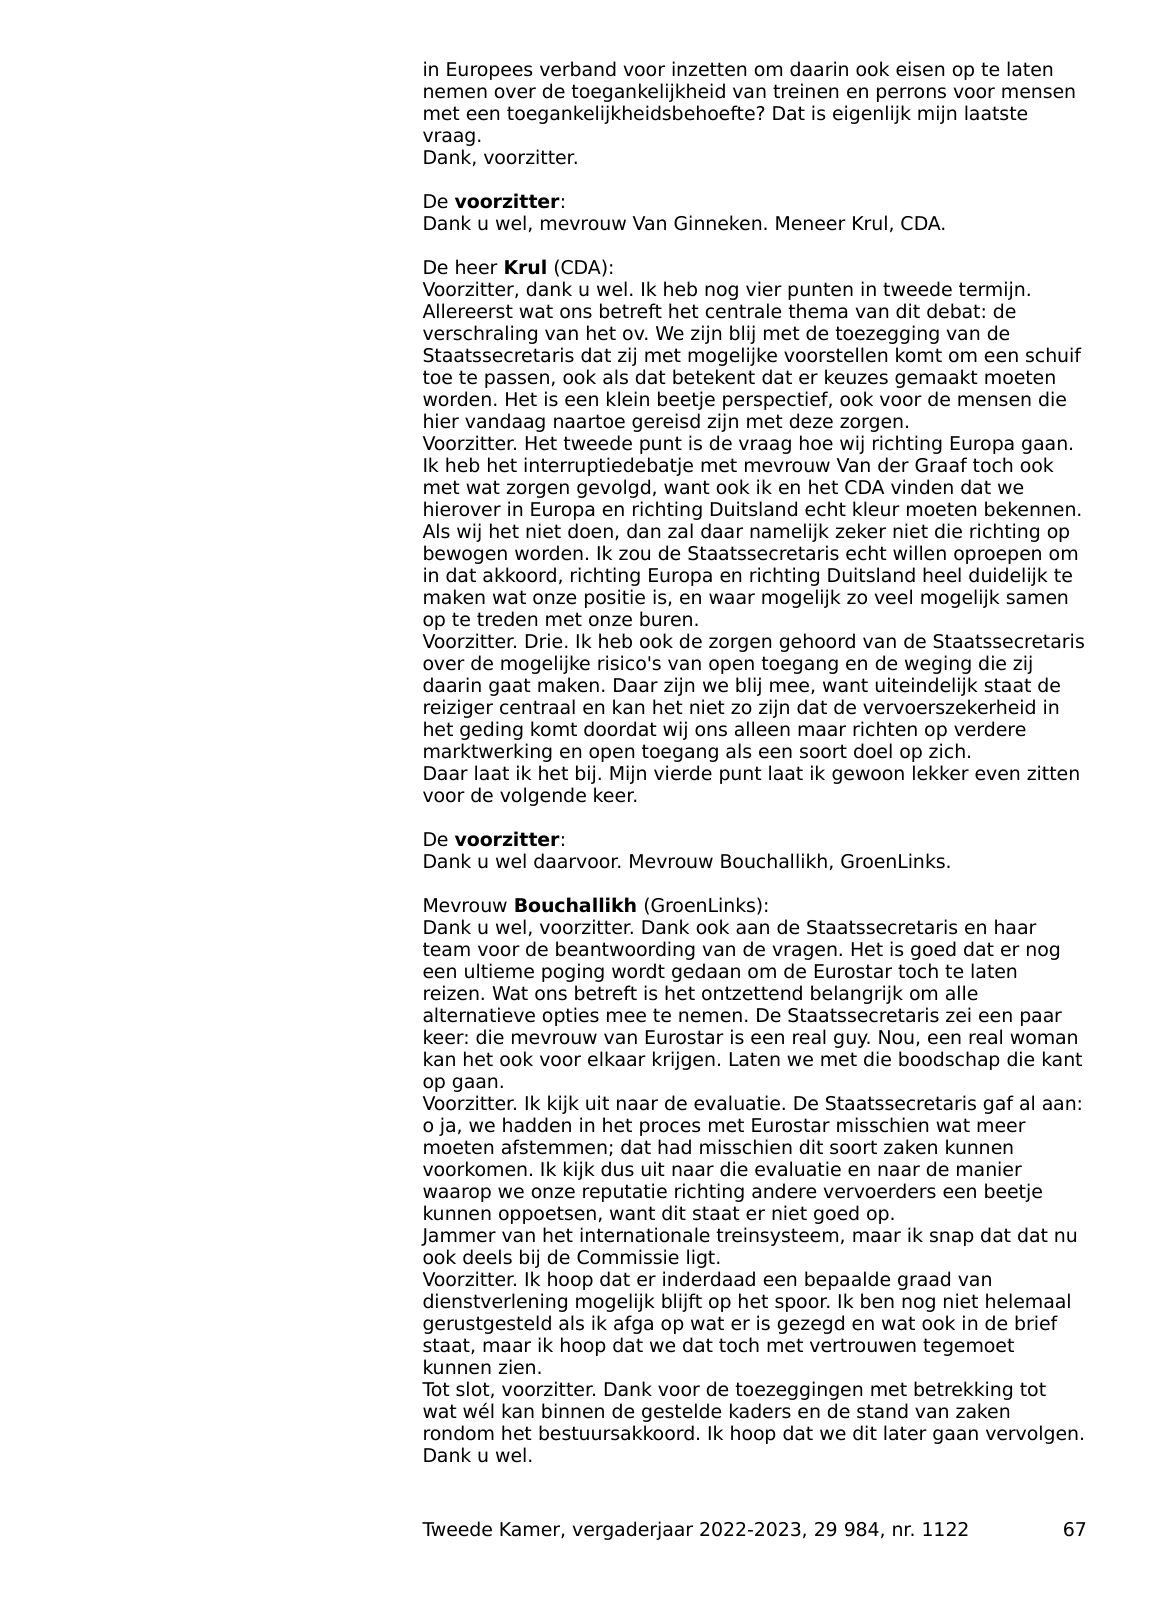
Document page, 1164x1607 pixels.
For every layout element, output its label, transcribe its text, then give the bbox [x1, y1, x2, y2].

text in Europees verband voor inzetten om daarin ook eisen op te laten nemen over de toegankelijkheid van treinen en perrons voor mensen met een toegankelijkheidsbehoefte? Dat is eigenlijk mijn laatste vraag. [422, 59, 1087, 147]
text Dank, voorzitter. [422, 147, 1087, 169]
text De heer Krul (CDA): [422, 257, 1087, 279]
text Dank u wel daarvoor. Mevrouw Bouchallikh, GroenLinks. [422, 851, 1087, 873]
text De voorzitter: [422, 829, 1087, 851]
text Daar laat ik het bij. Mijn vierde punt laat ik gewoon lekker even zitten voor de volgende keer. [422, 763, 1087, 807]
text Voorzitter. Het tweede punt is de vraag hoe wij richting Europa gaan. Ik heb het interruptiedebatje met mevrouw Van der Graaf toch ook met wat zorgen gevolgd, want ook ik en het CDA vinden dat we hierover in Europa en richting Duitsland echt kleur moeten bekennen. Als wij het niet doen, dan zal daar namelijk zeker niet die richting op bewogen worden. Ik zou de Staatssecretaris echt willen oproepen om in dat akkoord, richting Europa en richting Duitsland heel duidelijk te maken wat onze positie is, en waar mogelijk zo veel mogelijk samen op te treden met onze buren. [422, 433, 1087, 631]
text Jammer van het internationale treinsysteem, maar ik snap dat dat nu ook deels bij de Commissie ligt. [422, 1225, 1087, 1269]
text Mevrouw Bouchallikh (GroenLinks): [422, 895, 1087, 917]
text De voorzitter: [422, 191, 1087, 213]
text Voorzitter. Drie. Ik heb ook de zorgen gehoord van de Staatssecretaris over de mogelijke risico's van open toegang en de weging die zij daarin gaat maken. Daar zijn we blij mee, want uiteindelijk staat de reiziger centraal en kan het niet zo zijn dat de vervoerszekerheid in het geding komt doordat wij ons alleen maar richten op verdere marktwerking en open toegang als een soort doel op zich. [422, 631, 1087, 763]
text Voorzitter. Ik hoop dat er inderdaad een bepaalde graad van dienstverlening mogelijk blijft op het spoor. Ik ben nog niet helemaal gerustgesteld als ik afga op wat er is gezegd en wat ook in de brief staat, maar ik hoop dat we dat toch met vertrouwen tegemoet kunnen zien. [422, 1269, 1087, 1379]
text Voorzitter. Ik kijk uit naar de evaluatie. De Staatssecretaris gaf al aan: o ja, we hadden in het proces met Eurostar misschien wat meer moeten afstemmen; dat had misschien dit soort zaken kunnen voorkomen. Ik kijk dus uit naar die evaluatie en naar de manier waarop we onze reputatie richting andere vervoerders een beetje kunnen oppoetsen, want dit staat er niet goed op. [422, 1093, 1087, 1225]
text Tot slot, voorzitter. Dank voor de toezeggingen met betrekking tot wat wél kan binnen de gestelde kaders en de stand van zaken rondom het bestuursakkoord. Ik hoop dat we dit later gaan vervolgen. [422, 1379, 1087, 1444]
text Voorzitter, dank u wel. Ik heb nog vier punten in tweede termijn. Allereerst wat ons betreft het centrale thema van dit debat: de verschraling van het ov. We zijn blij met de toezegging van de Staatssecretaris dat zij met mogelijke voorstellen komt om een schuif toe te passen, ook als dat betekent dat er keuzes gemaakt moeten worden. Het is een klein beetje perspectief, ook voor de mensen die hier vandaag naartoe gereisd zijn met deze zorgen. [422, 279, 1087, 433]
text Dank u wel. [422, 1444, 1087, 1467]
text Dank u wel, voorzitter. Dank ook aan de Staatssecretaris en haar team voor de beantwoording van de vragen. Het is goed dat er nog een ultieme poging wordt gedaan om de Eurostar toch te laten reizen. Wat ons betreft is het ontzettend belangrijk om alle alternatieve opties mee te nemen. De Staatssecretaris zei een paar keer: die mevrouw van Eurostar is een real guy. Nou, een real woman kan het ook voor elkaar krijgen. Laten we met die boodschap die kant op gaan. [422, 917, 1087, 1093]
text Dank u wel, mevrouw Van Ginneken. Meneer Krul, CDA. [422, 213, 1087, 235]
